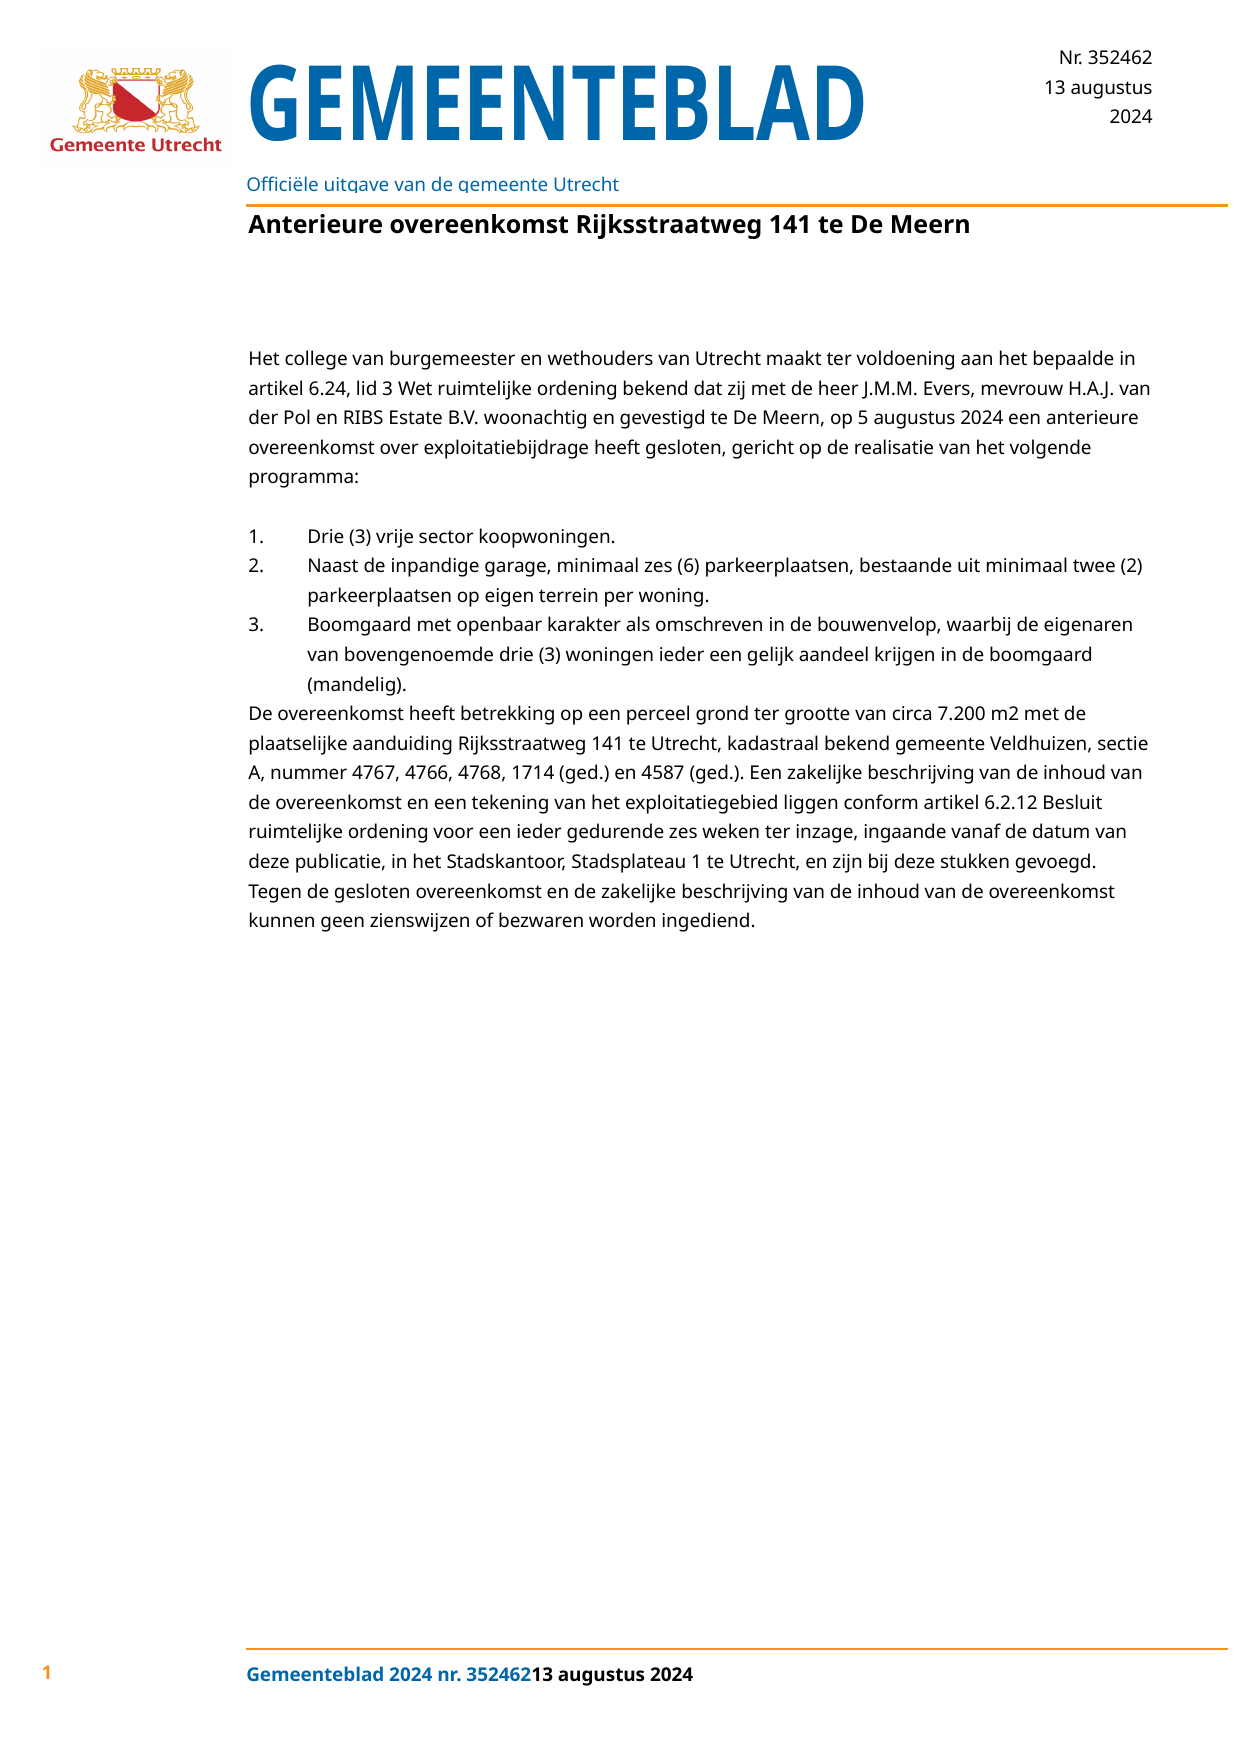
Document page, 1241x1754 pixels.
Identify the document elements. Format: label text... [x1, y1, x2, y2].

text Anterieure overeenkomst Rijksstraatweg 141 te De Meern [248, 207, 1152, 241]
text De overeenkomst heeft betrekking op een perceel grond ter grootte van circa 7.200 m2 met de plaatselijke aanduiding Rijksstraatweg 141 te Utrecht, kadastraal bekend gemeente Veldhuizen, sectie A, nummer 4767, 4766, 4768, 1714 (ged.) en 4587 (ged.). Een zakelijke beschrijving van de inhoud van de overeenkomst en een tekening van het exploitatiegebied liggen conform artikel 6.2.12 Besluit ruimtelijke ordening voor een ieder gedurende zes weken ter inzage, ingaande vanaf de datum van deze publicatie, in het Stadskantoor, Stadsplateau 1 te Utrecht, en zijn bij deze stukken gevoegd. [248, 700, 1152, 874]
list Drie (3) vrije sector koopwoningen. [248, 523, 1152, 548]
text Tegen de gesloten overeenkomst en de zakelijke beschrijving van de inhoud van de overeenkomst kunnen geen zienswijzen of bezwaren worden ingediend. [248, 878, 1152, 933]
text Het college van burgemeester en wethouders van Utrecht maakt ter voldoening aan het bepaalde in artikel 6.24, lid 3 Wet ruimtelijke ordening bekend dat zij met de heer J.M.M. Evers, mevrouw H.A.J. van der Pol en RIBS Estate B.V. woonachtig en gevestigd te De Meern, op 5 augustus 2024 een anterieure overeenkomst over exploitatiebijdrage heeft gesloten, gericht op de realisatie van het volgende programma: [248, 345, 1152, 489]
list Boomgaard met openbaar karakter als omschreven in de bouwenvelop, waarbij de eigenaren van bovengenoemde drie (3) woningen ieder een gelijk aandeel krijgen in de boomgaard (mandelig). [248, 612, 1152, 696]
list Naast de inpandige garage, minimaal zes (6) parkeerplaatsen, bestaande uit minimaal twee (2) parkeerplaatsen op eigen terrein per woning. [248, 552, 1152, 608]
picture [41, 47, 231, 172]
